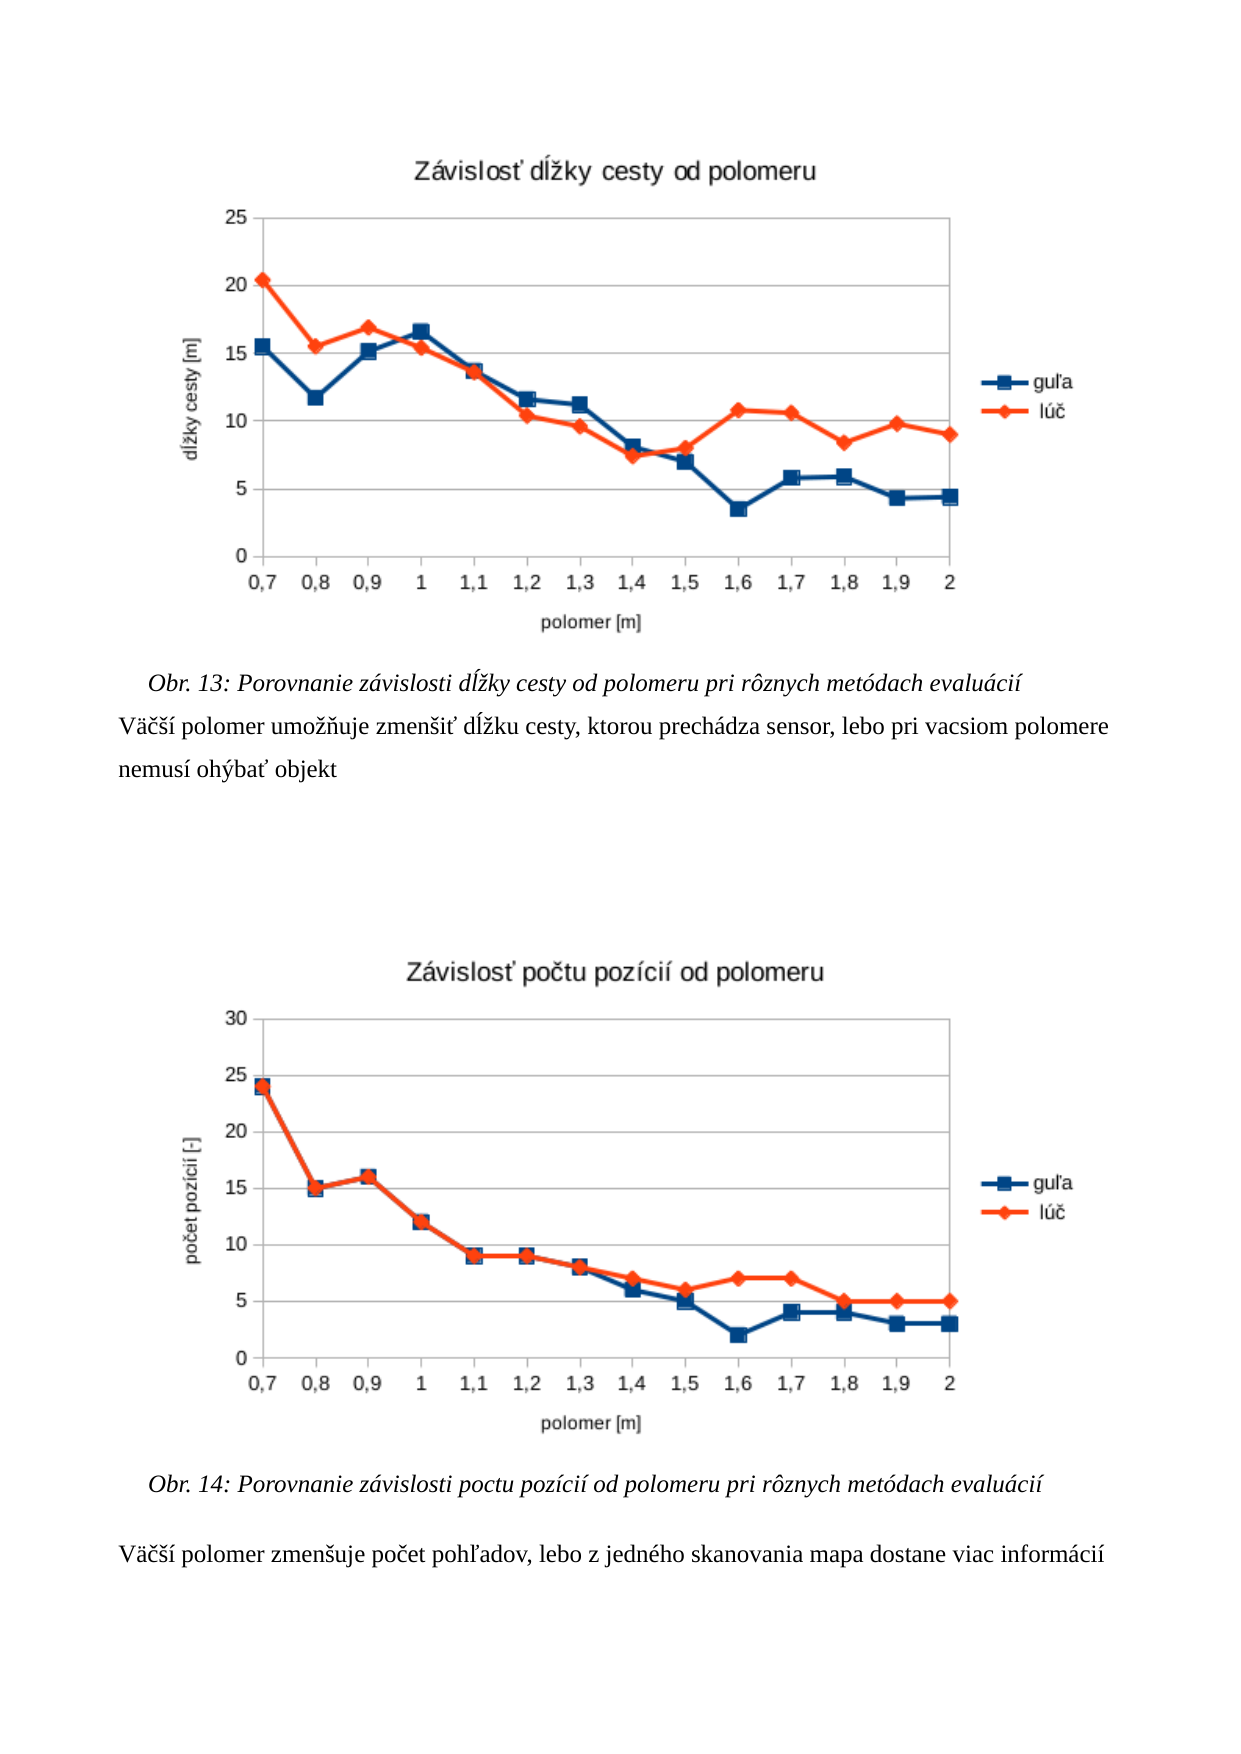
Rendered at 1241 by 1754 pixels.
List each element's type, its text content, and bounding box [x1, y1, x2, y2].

picture [147, 931, 1093, 1464]
text Obr. 14: Porovnanie závislosti poctu pozícií od polomeru pri rôznych metódach evaluácií [148, 1464, 1092, 1498]
picture [147, 130, 1093, 663]
text Väčší polomer zmenšuje počet pohľadov, lebo z jedného skanovania mapa dostane viac informácií [118, 1539, 1122, 1568]
text Väčší polomer umožňuje zmenšiť dĺžku cesty, ktorou prechádza sensor, lebo pri vacsiom polomere nemusí ohýbať objekt [118, 118, 1122, 783]
text Obr. 13: Porovnanie závislosti dĺžky cesty od polomeru pri rôznych metódach evaluácií [148, 663, 1093, 697]
